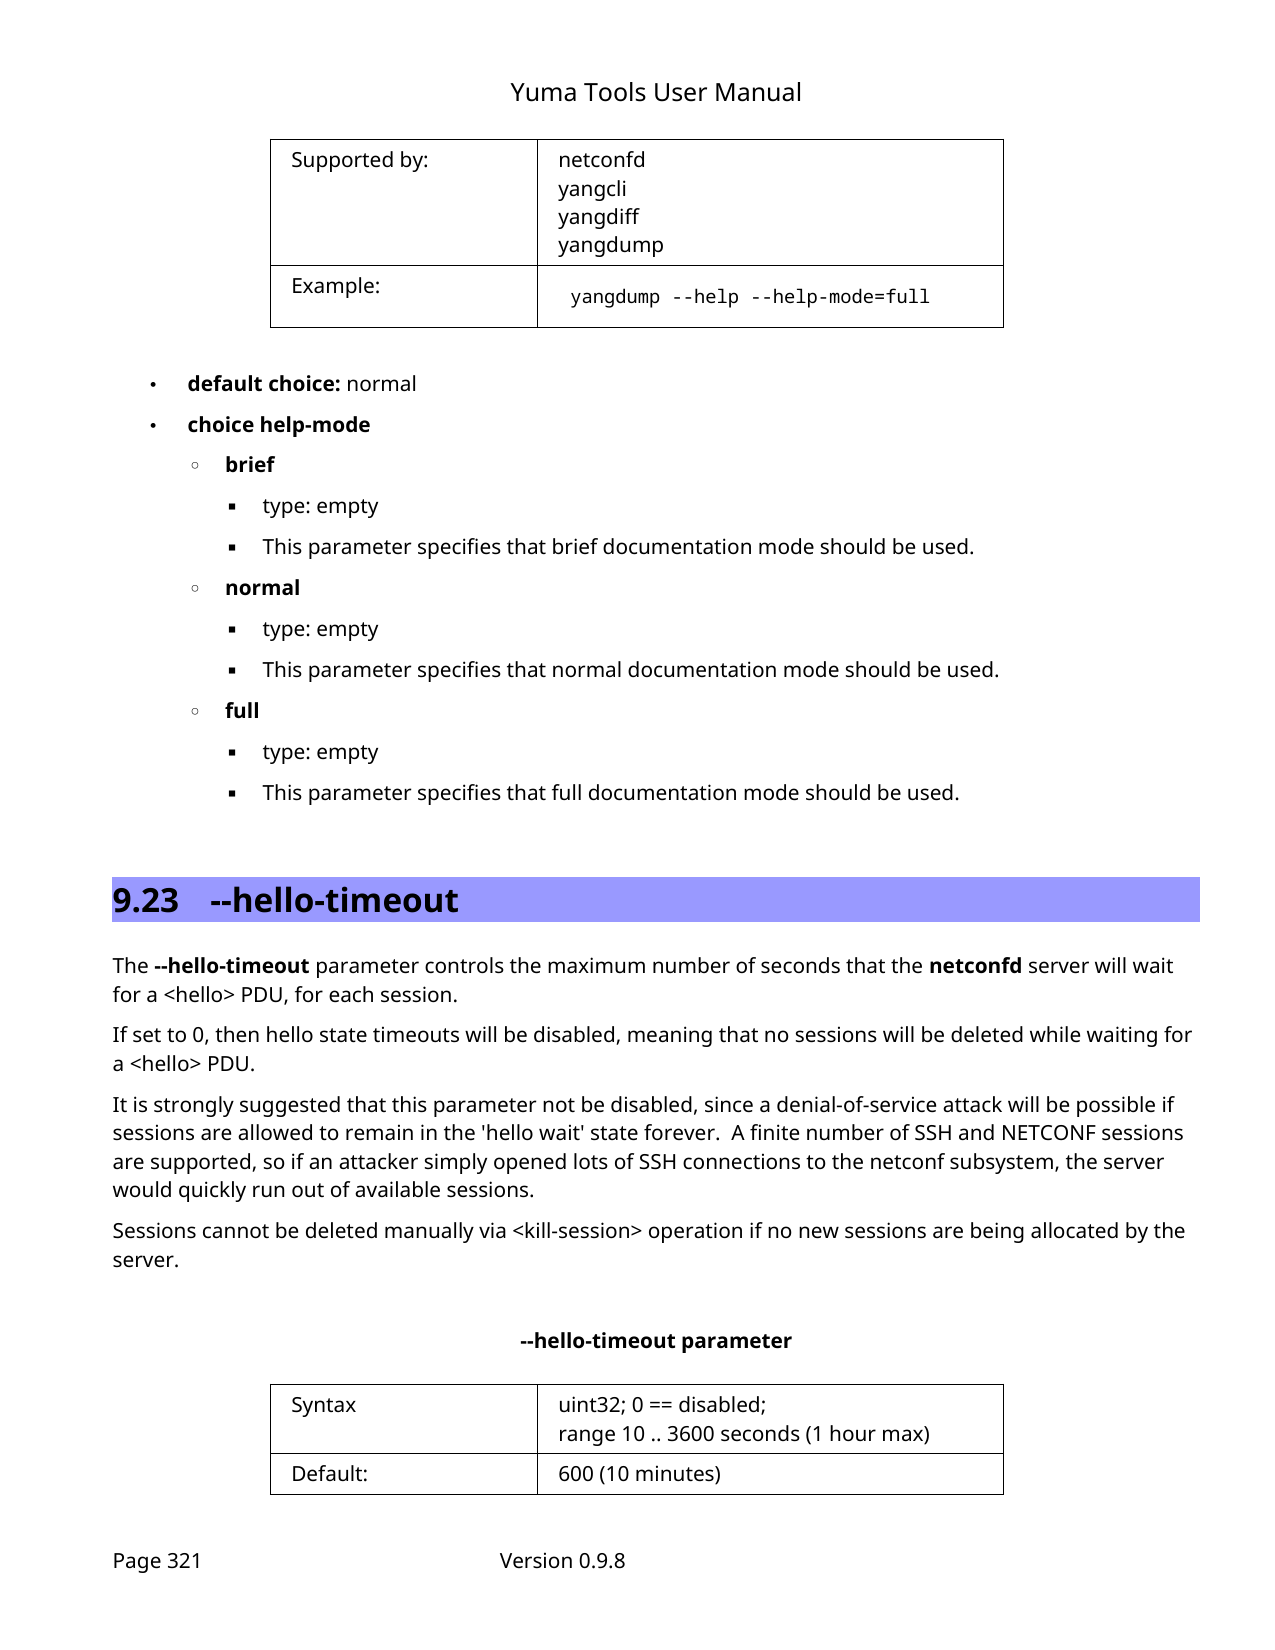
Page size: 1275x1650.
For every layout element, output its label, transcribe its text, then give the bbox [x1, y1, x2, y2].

table_cell 600 (10 minutes) [538, 1454, 1003, 1494]
table_cell yangdump --help --help-mode=full [538, 266, 1003, 327]
list brief [187, 451, 1200, 479]
list type: empty [225, 614, 1200, 643]
subtitle --hello-timeout parameter [127, 1327, 1185, 1355]
list full [187, 696, 1200, 725]
list type: empty [225, 492, 1200, 520]
subtitle --hello-timeout [112, 877, 1200, 922]
list This parameter specifies that normal documentation mode should be used. [225, 655, 1200, 684]
list choice help-mode [150, 410, 1200, 438]
table_header Syntax [271, 1385, 537, 1453]
table_cell Supported by: [271, 140, 537, 265]
list This parameter specifies that full documentation mode should be used. [225, 778, 1200, 807]
list This parameter specifies that brief documentation mode should be used. [225, 532, 1200, 561]
table_cell Default: [271, 1454, 537, 1494]
text If set to 0, then hello state timeouts will be disabled, meaning that no sessions will be deleted while waiting for a <hello> PDU. [112, 1021, 1200, 1077]
list default choice: normal [150, 369, 1200, 397]
list normal [187, 573, 1200, 602]
text Sessions cannot be deleted manually via <kill-session> operation if no new sessions are being allocated by the server. [112, 1216, 1200, 1273]
list type: empty [225, 737, 1200, 766]
table_cell netconfd yangcli yangdiff yangdump [538, 140, 1003, 265]
table_cell Example: [271, 266, 537, 327]
table_header uint32; 0 == disabled; range 10 .. 3600 seconds (1 hour max) [538, 1385, 1003, 1453]
text It is strongly suggested that this parameter not be disabled, since a denial-of-service attack will be possible if sessions are allowed to remain in the 'hello wait' state forever. A finite number of SSH and NETCONF sessions are supported, so if an attacker simply opened lots of SSH connections to the netconf subsystem, the server would quickly run out of available sessions. [112, 1090, 1200, 1204]
text The --hello-timeout parameter controls the maximum number of seconds that the netconfd server will wait for a <hello> PDU, for each session. [112, 951, 1200, 1008]
